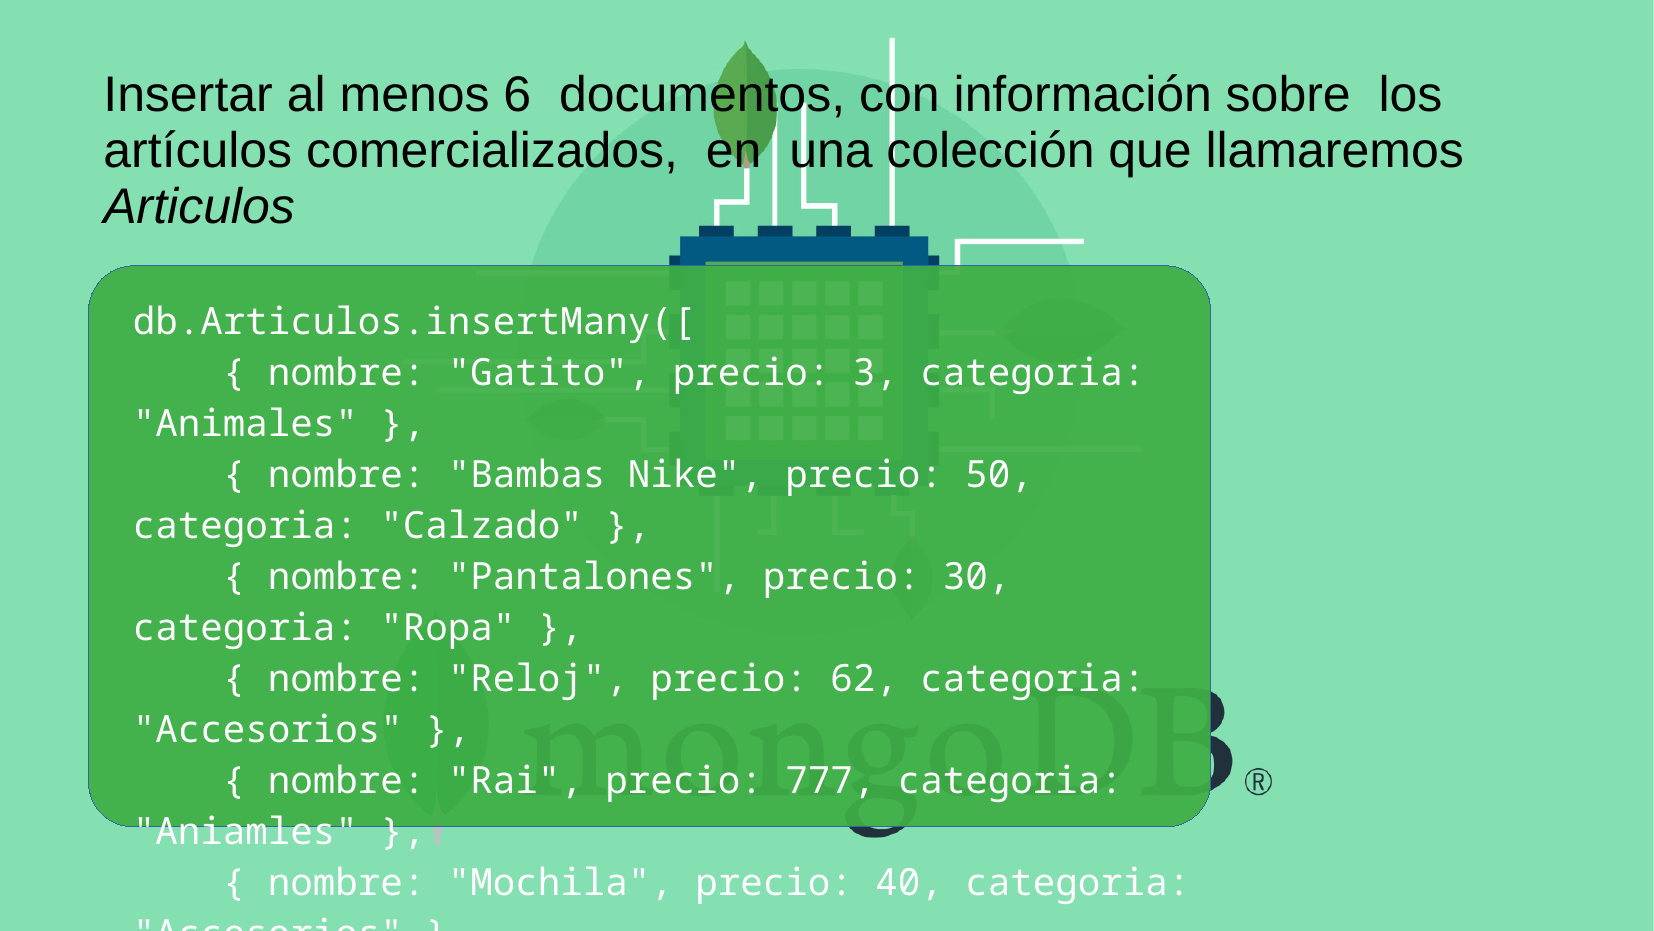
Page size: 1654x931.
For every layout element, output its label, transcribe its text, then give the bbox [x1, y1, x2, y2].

text_box [88, 265, 1204, 825]
text_box db.Articulos.insertMany([ { nombre: "Gatito", precio: 3, categoria: "Animales" }, { nombre: "Bambas Nike", precio: 50, categoria: "Calzado" }, { nombre: "Pantalones", precio: 30, categoria: "Ropa" }, { nombre: "Reloj", precio: 62, categoria: "Accesorios" }, { nombre: "Rai", precio: 777, categoria: "Aniamles" }, { nombre: "Mochila", precio: 40, categoria: "Accesorios" } ]) [118, 286, 1241, 827]
text_box Insertar al menos 6 documentos, con información sobre los artículos comercializados, en una colección que llamaremos Articulos [88, 59, 1595, 242]
picture [0, 0, 1654, 931]
